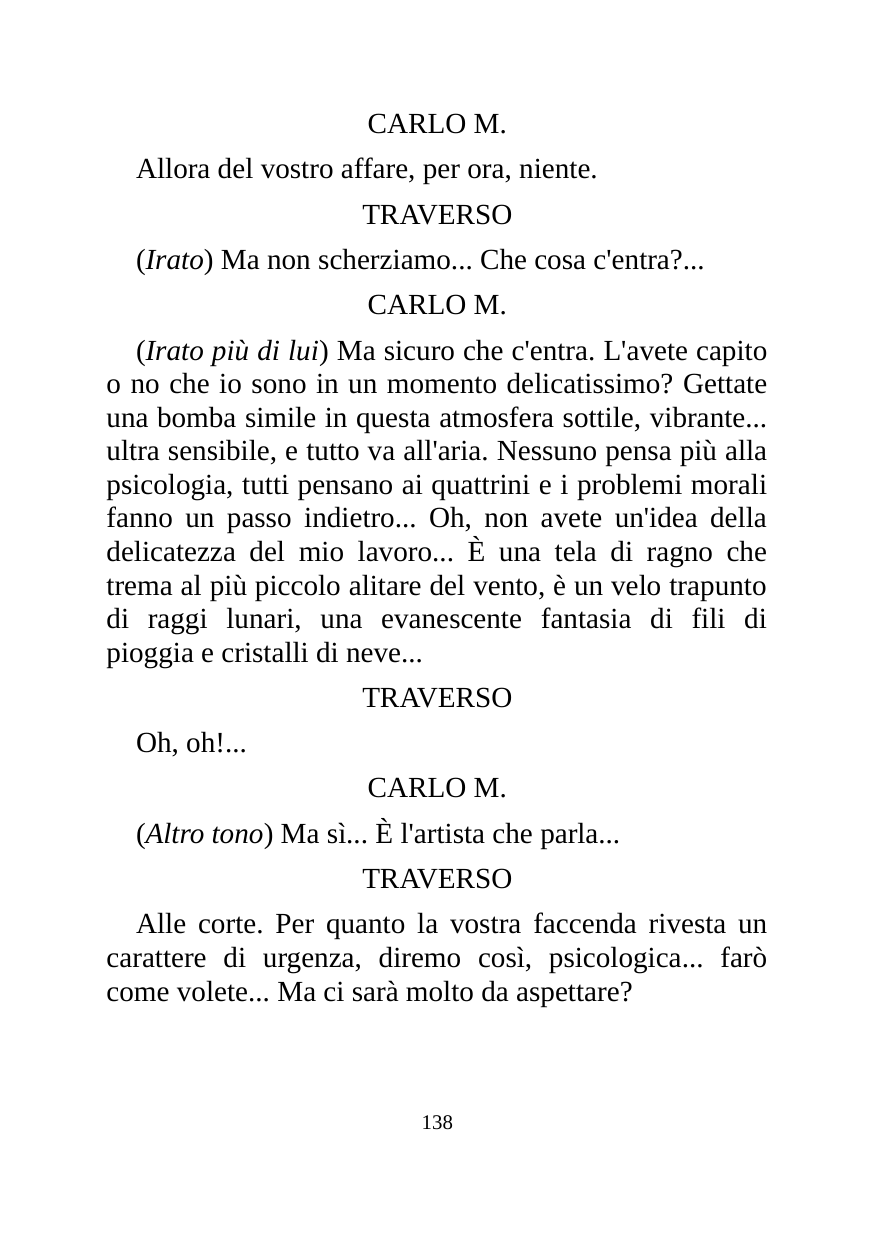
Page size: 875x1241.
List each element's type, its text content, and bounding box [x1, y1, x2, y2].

text CARLO M. [106, 771, 768, 804]
text TRAVERSO [106, 861, 768, 895]
text Allora del vostro affare, per ora, niente. [106, 152, 768, 185]
text CARLO M. [106, 287, 768, 321]
text Oh, oh!... [106, 725, 768, 759]
text TRAVERSO [106, 680, 768, 713]
text (Irato) Ma non scherziamo... Che cosa c'entra?... [106, 242, 768, 276]
text TRAVERSO [106, 197, 768, 230]
text Alle corte. Per quanto la vostra faccenda rivesta un carattere di urgenza, diremo così, psicologica... farò come volete... Ma ci sarà molto da aspettare? [106, 907, 768, 1007]
text (Irato più di lui) Ma sicuro che c'entra. L'avete capito o no che io sono in un momento delicatissimo? Gettate una bomba simile in questa atmosfera sottile, vibrante... ultra sensibile, e tutto va all'aria. Nessuno pensa più alla psicologia, tutti pensano ai quattrini e i problemi morali fanno un passo indietro... Oh, non avete un'idea della delicatezza del mio lavoro... È una tela di ragno che trema al più piccolo alitare del vento, è un velo trapunto di raggi lunari, una evanescente fantasia di fili di pioggia e cristalli di neve... [106, 333, 768, 668]
text (Altro tono) Ma sì... È l'artista che parla... [106, 816, 768, 849]
text CARLO M. [106, 106, 768, 140]
